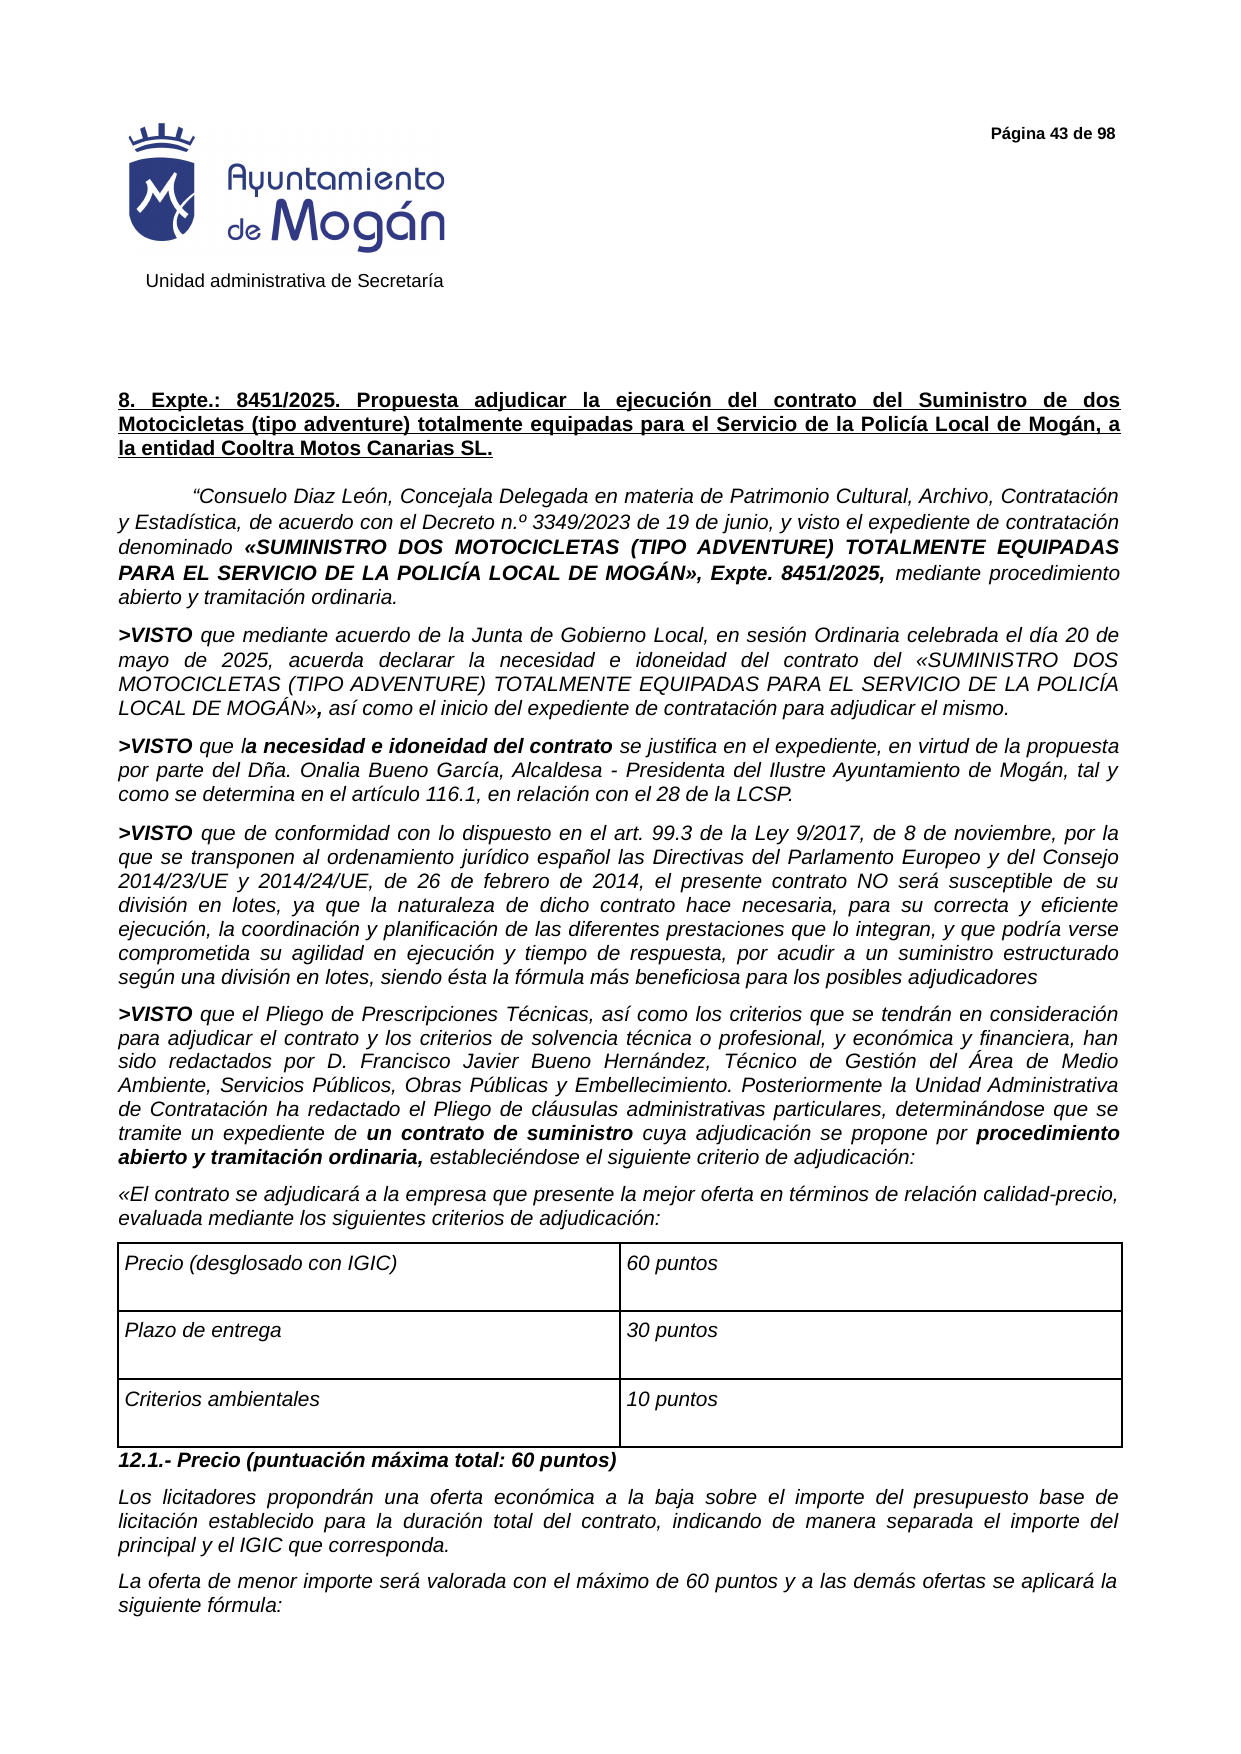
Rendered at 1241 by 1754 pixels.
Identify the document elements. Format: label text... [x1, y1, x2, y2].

text >VISTO que de conformidad con lo dispuesto en el art. 99.3 de la Ley 9/2017, de 8 de noviembre, por la que se transponen al ordenamiento jurídico español las Directivas del Parlamento Europeo y del Consejo 2014/23/UE y 2014/24/UE, de 26 de febrero de 2014, el presente contrato NO será susceptible de su división en lotes, ya que la naturaleza de dicho contrato hace necesaria, para su correcta y eficiente ejecución, la coordinación y planificación de las diferentes prestaciones que lo integran, y que podría verse comprometida su agilidad en ejecución y tiempo de respuesta, por acudir a un suministro estructurado según una división en lotes, siendo ésta la fórmula más beneficiosa para los posibles adjudicadores [118, 819, 1122, 989]
table_cell Criterios ambientales [119, 1380, 619, 1446]
picture [128, 123, 445, 259]
text 12.1.- Precio (puntuación máxima total: 60 puntos) [118, 1448, 1122, 1472]
table_cell Plazo de entrega [119, 1312, 619, 1378]
table_header 60 puntos [621, 1244, 1121, 1310]
table_cell 10 puntos [621, 1380, 1121, 1446]
text La oferta de menor importe será valorada con el máximo de 60 puntos y a las demás ofertas se aplicará la siguiente fórmula: [118, 1569, 1122, 1617]
table_cell 30 puntos [621, 1312, 1121, 1378]
text 8. Expte.: 8451/2025. Propuesta adjudicar la ejecución del contrato del Suministro de dos Motocicletas (tipo adventure) totalmente equipadas para el Servicio de la Policía Local de Mogán, a la entidad Cooltra Motos Canarias SL. [118, 388, 1122, 460]
text >VISTO que mediante acuerdo de la Junta de Gobierno Local, en sesión Ordinaria celebrada el día 20 de mayo de 2025, acuerda declarar la necesidad e idoneidad del contrato del «SUMINISTRO DOS MOTOCICLETAS (TIPO ADVENTURE) TOTALMENTE EQUIPADAS PARA EL SERVICIO DE LA POLICÍA LOCAL DE MOGÁN», así como el inicio del expediente de contratación para adjudicar el mismo. [118, 621, 1122, 719]
table_header Precio (desglosado con IGIC) [119, 1244, 619, 1310]
text “Consuelo Diaz León, Concejala Delegada en materia de Patrimonio Cultural, Archivo, Contratación y Estadística, de acuerdo con el Decreto n.º 3349/2023 de 19 de junio, y visto el expediente de contratación denominado «SUMINISTRO DOS MOTOCICLETAS (TIPO ADVENTURE) TOTALMENTE EQUIPADAS PARA EL SERVICIO DE LA POLICÍA LOCAL DE MOGÁN», Expte. 8451/2025, mediante procedimiento abierto y tramitación ordinaria. [118, 484, 1122, 609]
text «El contrato se adjudicará a la empresa que presente la mejor oferta en términos de relación calidad-precio, evaluada mediante los siguientes criterios de adjudicación: [118, 1182, 1122, 1229]
text Los licitadores propondrán una oferta económica a la baja sobre el importe del presupuesto base de licitación establecido para la duración total del contrato, indicando de manera separada el importe del principal y el IGIC que corresponda. [118, 1484, 1122, 1556]
text >VISTO que la necesidad e idoneidad del contrato se justifica en el expediente, en virtud de la propuesta por parte del Dña. Onalia Bueno García, Alcaldesa - Presidenta del Ilustre Ayuntamiento de Mogán, tal y como se determina en el artículo 116.1, en relación con el 28 de la LCSP. [118, 732, 1122, 806]
text >VISTO que el Pliego de Prescripciones Técnicas, así como los criterios que se tendrán en consideración para adjudicar el contrato y los criterios de solvencia técnica o profesional, y económica y financiera, han sido redactados por D. Francisco Javier Bueno Hernández, Técnico de Gestión del Área de Medio Ambiente, Servicios Públicos, Obras Públicas y Embellecimiento. Posteriormente la Unidad Administrativa de Contratación ha redactado el Pliego de cláusulas administrativas particulares, determinándose que se tramite un expediente de un contrato de suministro cuya adjudicación se propone por procedimiento abierto y tramitación ordinaria, estableciéndose el siguiente criterio de adjudicación: [118, 1001, 1122, 1169]
